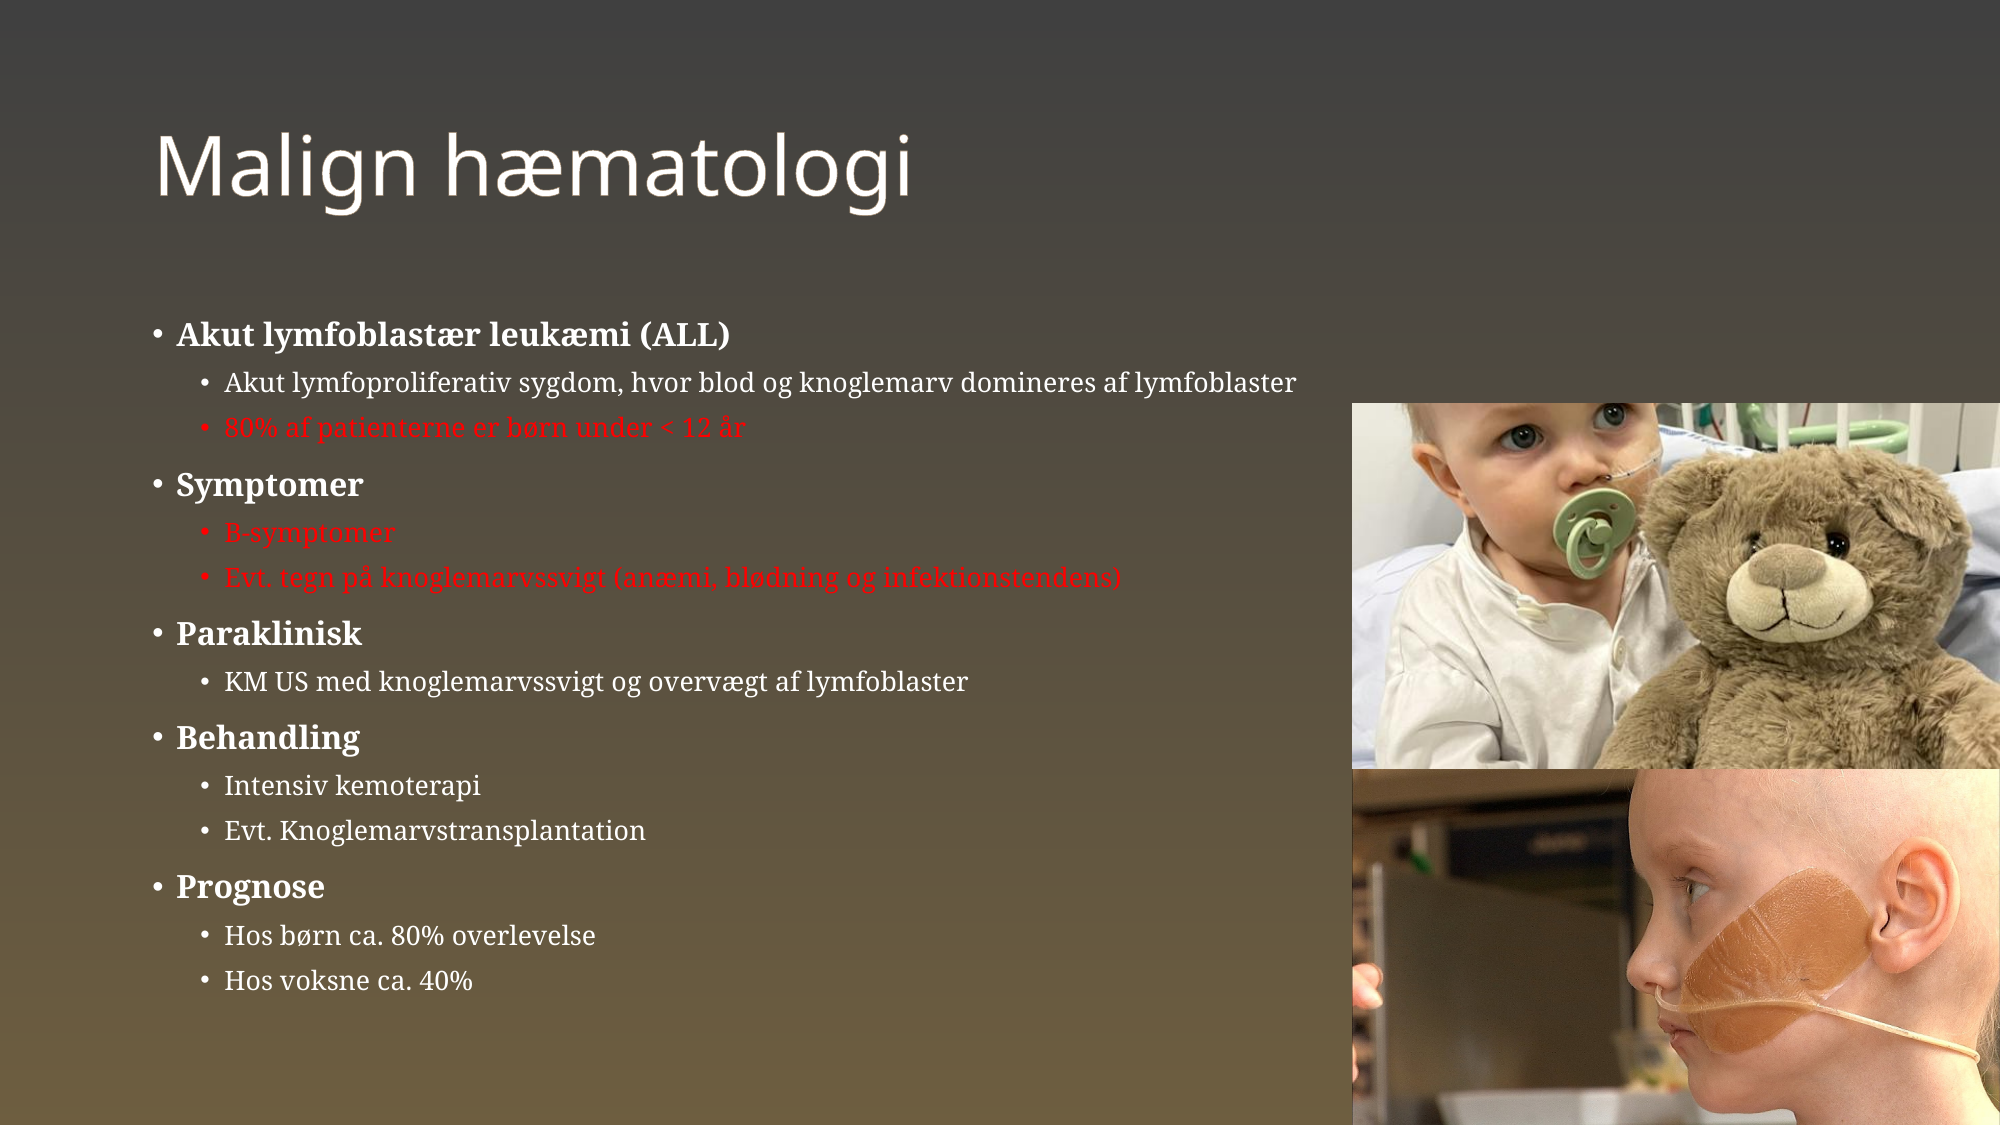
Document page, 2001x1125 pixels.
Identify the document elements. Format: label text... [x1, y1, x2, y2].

picture [1352, 403, 2000, 1125]
list Akut lymfoblastær leukæmi (ALL) Akut lymfoproliferativ sygdom, hvor blod og knoglemarv domineres af lymfoblaster 80% af patienterne er børn under < 12 år Symptomer B-symptomer Evt. tegn på knoglemarvssvigt (anæmi, blødning og infektionstendens) Paraklinisk KM US med knoglemarvssvigt og overvægt af lymfoblaster Behandling Intensiv kemoterapi Evt. Knoglemarvstransplantation Prognose Hos børn ca. 80% overlevelse Hos voksne ca. 40% [137, 299, 1863, 1014]
title Malign hæmatologi [137, 59, 1863, 278]
